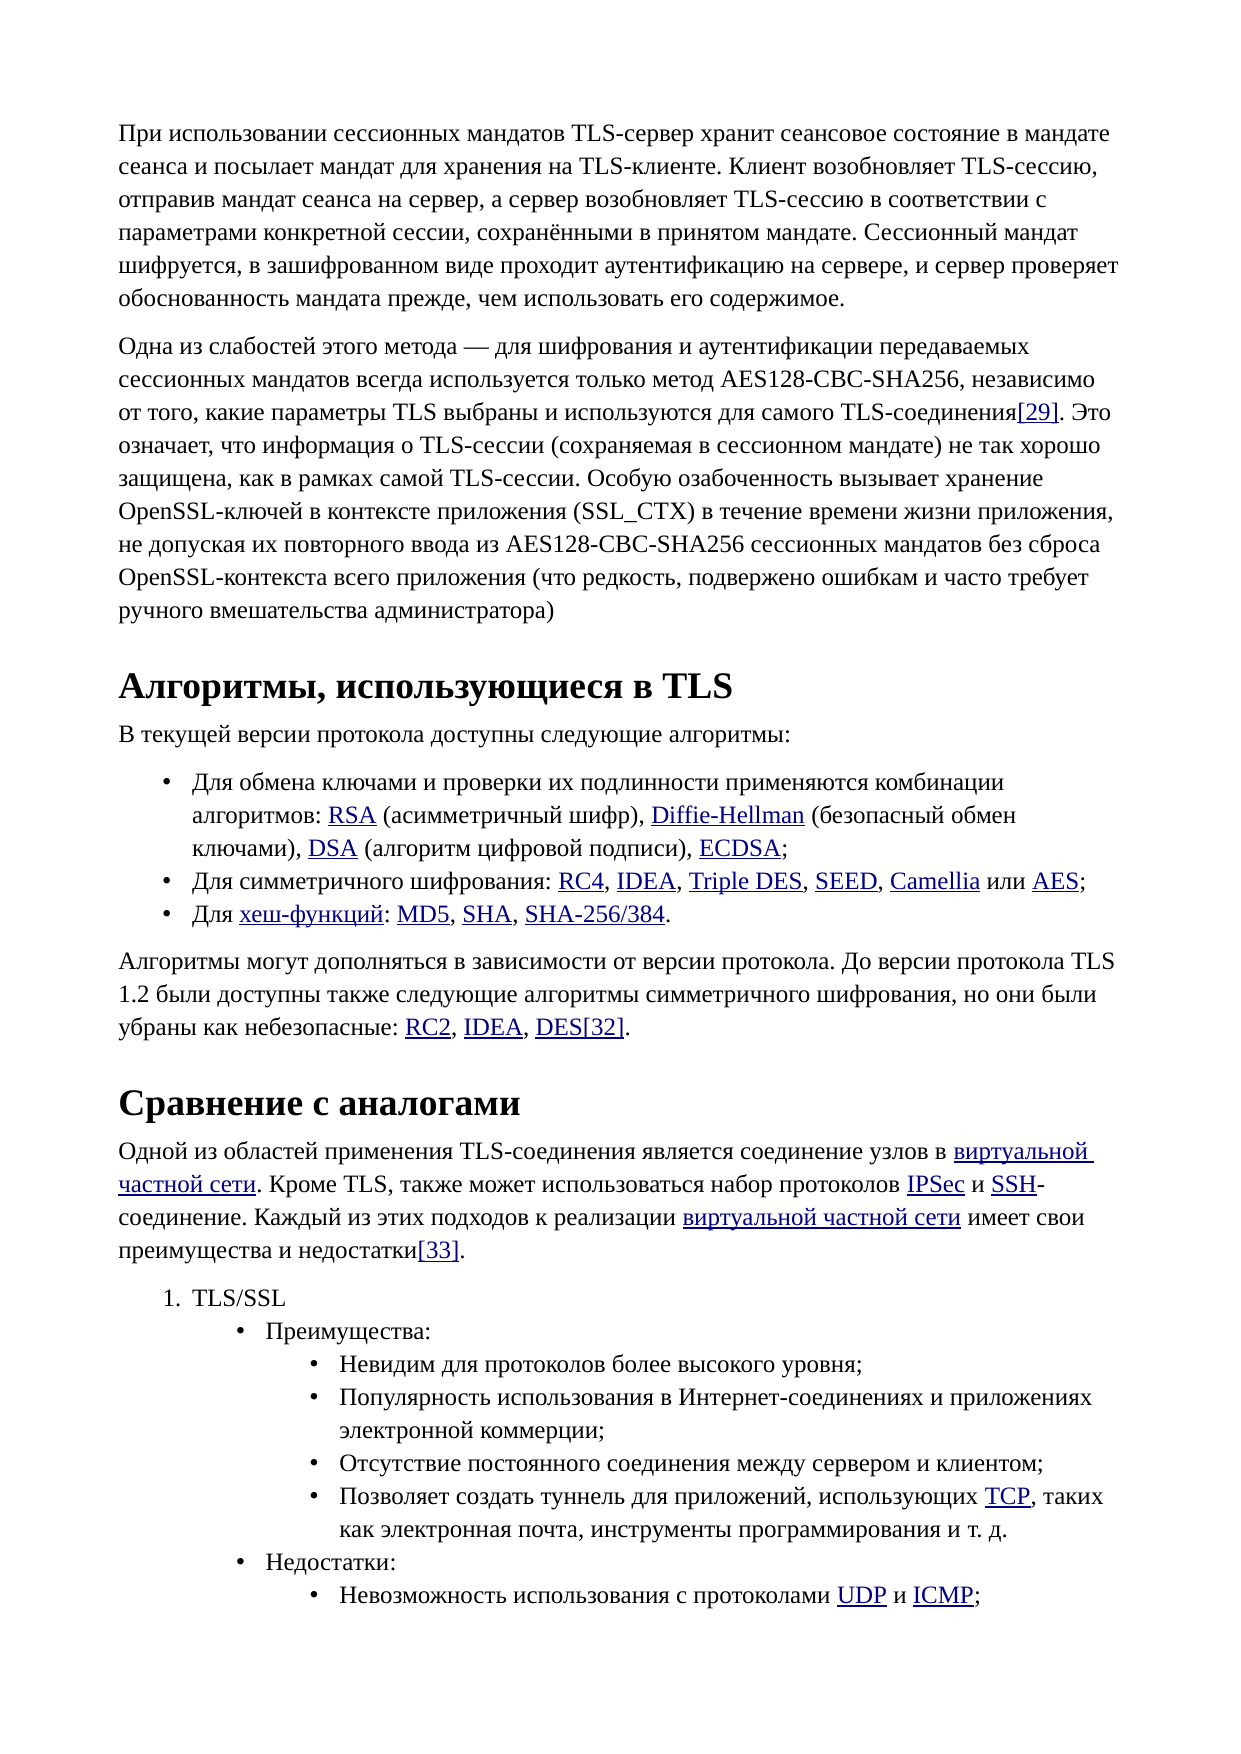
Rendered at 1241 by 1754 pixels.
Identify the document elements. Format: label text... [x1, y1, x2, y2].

list TLS/SSL [162, 1283, 1122, 1312]
list Недостатки: [236, 1547, 1122, 1576]
subtitle Алгоритмы, использующиеся в TLS [118, 663, 1122, 707]
text В текущей версии протокола доступны следующие алгоритмы: [118, 719, 1122, 748]
list Популярность использования в Интернет-соединениях и приложениях электронной коммерции; [309, 1382, 1122, 1444]
subtitle Сравнение с аналогами [118, 1081, 1122, 1124]
text Одна из слабостей этого метода — для шифрования и аутентификации передаваемых сессионных мандатов всегда используется только метод AES128-CBC-SHA256, независимо от того, какие параметры TLS выбраны и используются для самого TLS-соединения[29]. Это означает, что информация о TLS-сессии (сохраняемая в сессионном мандате) не так хорошо защищена, как в рамках самой TLS-сессии. Особую озабоченность вызывает хранение OpenSSL-ключей в контексте приложения (SSL_CTX) в течение времени жизни приложения, не допуская их повторного ввода из AES128-CBC-SHA256 сессионных мандатов без сброса OpenSSL-контекста всего приложения (что редкость, подвержено ошибкам и часто требует ручного вмешательства администратора) [118, 331, 1122, 624]
list Невозможность использования с протоколами UDP и ICMP; [309, 1580, 1122, 1609]
list Преимущества: [236, 1316, 1122, 1345]
list Для обмена ключами и проверки их подлинности применяются комбинации алгоритмов: RSA (асимметричный шифр), Diffie-Hellman (безопасный обмен ключами), DSA (алгоритм цифровой подписи), ECDSA; [162, 767, 1122, 861]
text Одной из областей применения TLS-соединения является соединение узлов в виртуальной частной сети. Кроме TLS, также может использоваться набор протоколов IPSec и SSH-соединение. Каждый из этих подходов к реализации виртуальной частной сети имеет свои преимущества и недостатки[33]. [118, 1136, 1122, 1264]
list Позволяет создать туннель для приложений, использующих TCP, таких как электронная почта, инструменты программирования и т. д. [309, 1481, 1122, 1543]
list Невидим для протоколов более высокого уровня; [309, 1349, 1122, 1378]
list Отсутствие постоянного соединения между сервером и клиентом; [309, 1448, 1122, 1477]
list Для симметричного шифрования: RC4, IDEA, Triple DES, SEED, Camellia или AES; [162, 866, 1122, 894]
text При использовании сессионных мандатов TLS-сервер хранит сеансовое состояние в мандате сеанса и посылает мандат для хранения на TLS-клиенте. Клиент возобновляет TLS-сессию, отправив мандат сеанса на сервер, а сервер возобновляет TLS-сессию в соответствии с параметрами конкретной сессии, сохранёнными в принятом мандате. Сессионный мандат шифруется, в зашифрованном виде проходит аутентификацию на сервере, и сервер проверяет обоснованность мандата прежде, чем использовать его содержимое. [118, 118, 1122, 312]
list Для хеш-функций: MD5, SHA, SHA-256/384. [162, 899, 1122, 927]
text Алгоритмы могут дополняться в зависимости от версии протокола. До версии протокола TLS 1.2 были доступны также следующие алгоритмы симметричного шифрования, но они были убраны как небезопасные: RC2, IDEA, DES[32]. [118, 946, 1122, 1041]
